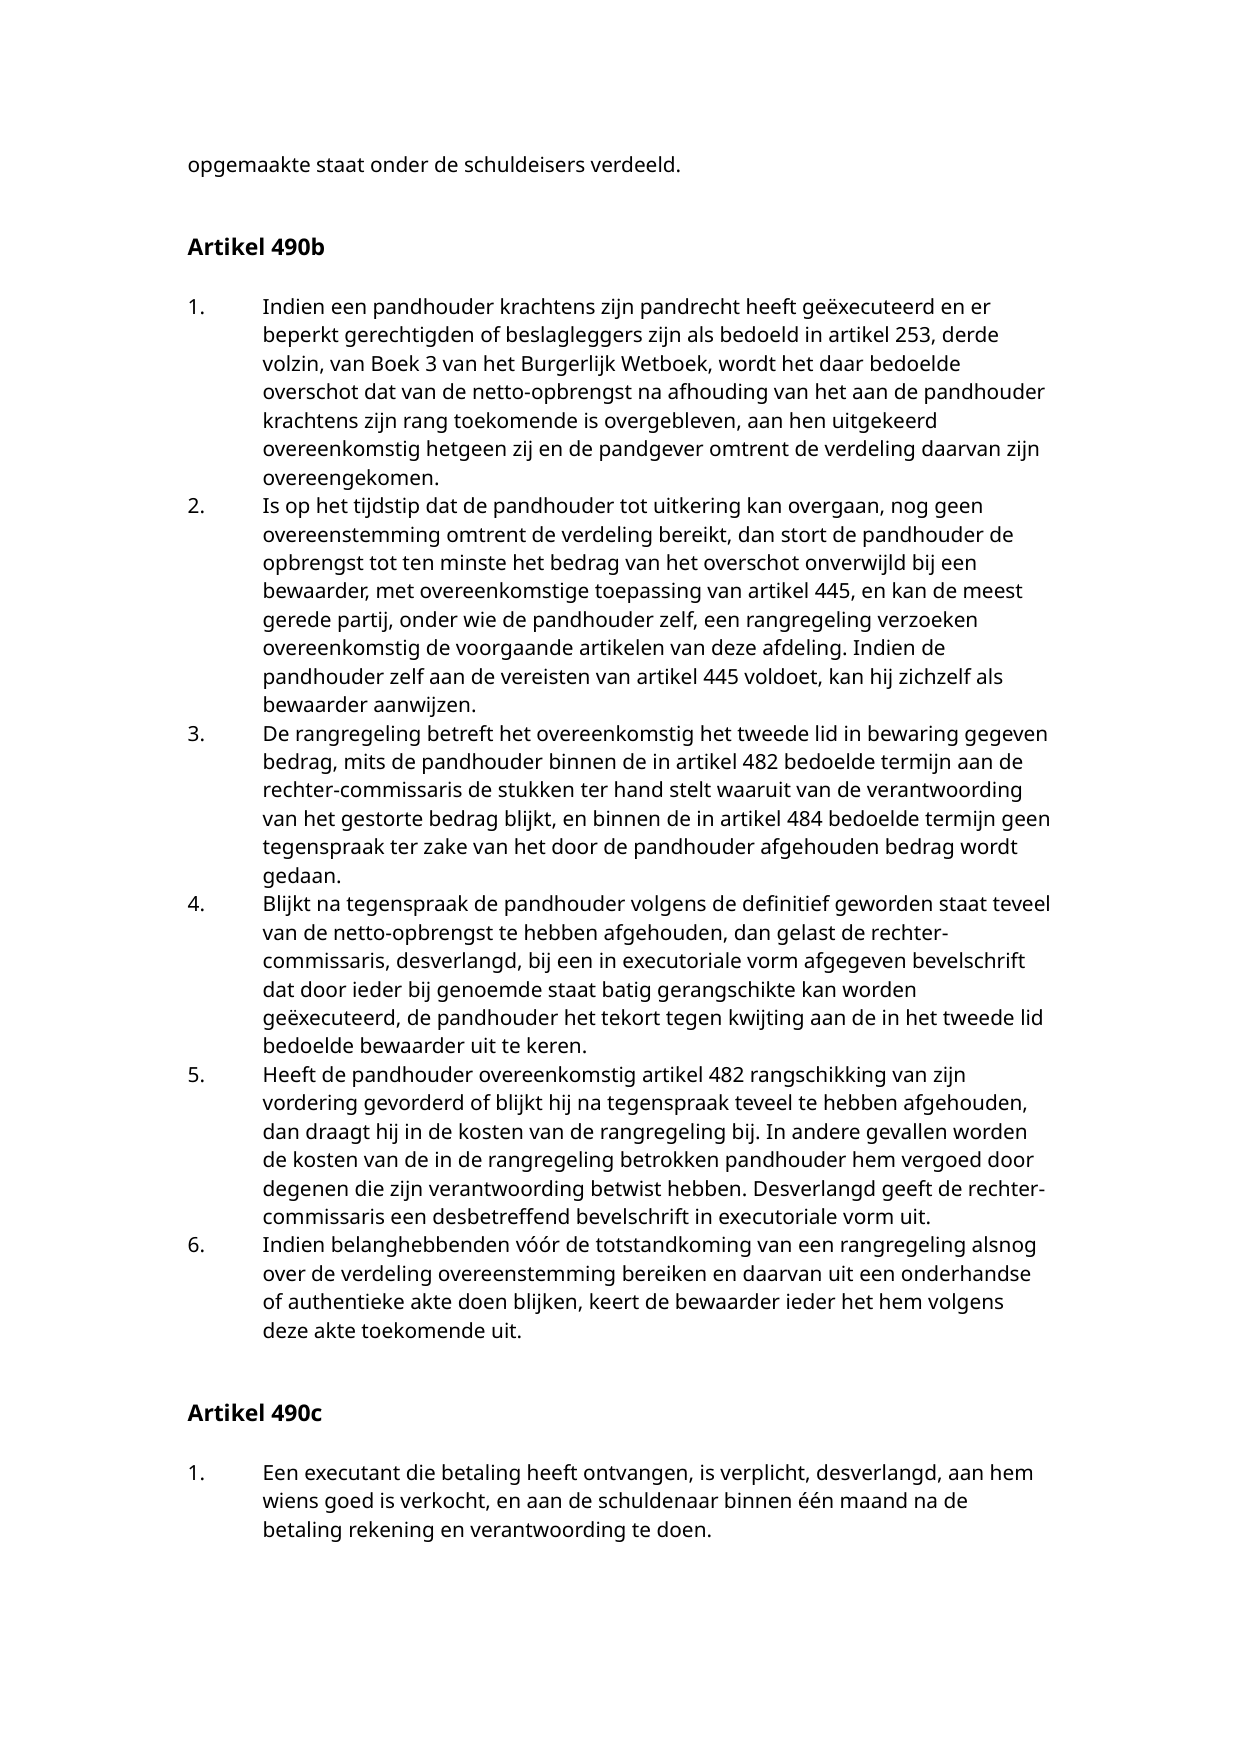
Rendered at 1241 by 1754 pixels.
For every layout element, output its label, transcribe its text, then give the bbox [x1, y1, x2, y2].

text opgemaakte staat onder de schuldeisers verdeeld. [187, 150, 1053, 178]
list Is op het tijdstip dat de pandhouder tot uitkering kan overgaan, nog geen overeenstemming omtrent de verdeling bereikt, dan stort de pandhouder de opbrengst tot ten minste het bedrag van het overschot onverwijld bij een bewaarder, met overeenkomstige toepassing van artikel 445, en kan de meest gerede partij, onder wie de pandhouder zelf, een rangregeling verzoeken overeenkomstig de voorgaande artikelen van deze afdeling. Indien de pandhouder zelf aan de vereisten van artikel 445 voldoet, kan hij zichzelf als bewaarder aanwijzen. [187, 491, 1053, 719]
list Heeft de pandhouder overeenkomstig artikel 482 rangschikking van zijn vordering gevorderd of blijkt hij na tegenspraak teveel te hebben afgehouden, dan draagt hij in de kosten van de rangregeling bij. In andere gevallen worden de kosten van de in de rangregeling betrokken pandhouder hem vergoed door degenen die zijn verantwoording betwist hebben. Desverlangd geeft de rechter-commissaris een desbetreffend bevelschrift in executoriale vorm uit. [187, 1060, 1053, 1231]
list Blijkt na tegenspraak de pandhouder volgens de definitief geworden staat teveel van de netto-opbrengst te hebben afgehouden, dan gelast de rechter-commissaris, desverlangd, bij een in executoriale vorm afgegeven bevelschrift dat door ieder bij genoemde staat batig gerangschikte kan worden geëxecuteerd, de pandhouder het tekort tegen kwijting aan de in het tweede lid bedoelde bewaarder uit te keren. [187, 889, 1053, 1060]
list De rangregeling betreft het overeenkomstig het tweede lid in bewaring gegeven bedrag, mits de pandhouder binnen de in artikel 482 bedoelde termijn aan de rechter-commissaris de stukken ter hand stelt waaruit van de verantwoording van het gestorte bedrag blijkt, en binnen de in artikel 484 bedoelde termijn geen tegenspraak ter zake van het door de pandhouder afgehouden bedrag wordt gedaan. [187, 719, 1053, 889]
list Een executant die betaling heeft ontvangen, is verplicht, desverlangd, aan hem wiens goed is verkocht, en aan de schuldenaar binnen één maand na de betaling rekening en verantwoording te doen. [187, 1458, 1053, 1543]
subtitle Artikel 490b [187, 231, 1053, 262]
list Indien een pandhouder krachtens zijn pandrecht heeft geëxecuteerd en er beperkt gerechtigden of beslagleggers zijn als bedoeld in artikel 253, derde volzin, van Boek 3 van het Burgerlijk Wetboek, wordt het daar bedoelde overschot dat van de netto-opbrengst na afhouding van het aan de pandhouder krachtens zijn rang toekomende is overgebleven, aan hen uitgekeerd overeenkomstig hetgeen zij en de pandgever omtrent de verdeling daarvan zijn overeengekomen. [187, 292, 1053, 491]
subtitle Artikel 490c [187, 1397, 1053, 1428]
list Indien belanghebbenden vóór de totstandkoming van een rangregeling alsnog over de verdeling overeenstemming bereiken en daarvan uit een onderhandse of authentieke akte doen blijken, keert de bewaarder ieder het hem volgens deze akte toekomende uit. [187, 1231, 1053, 1344]
